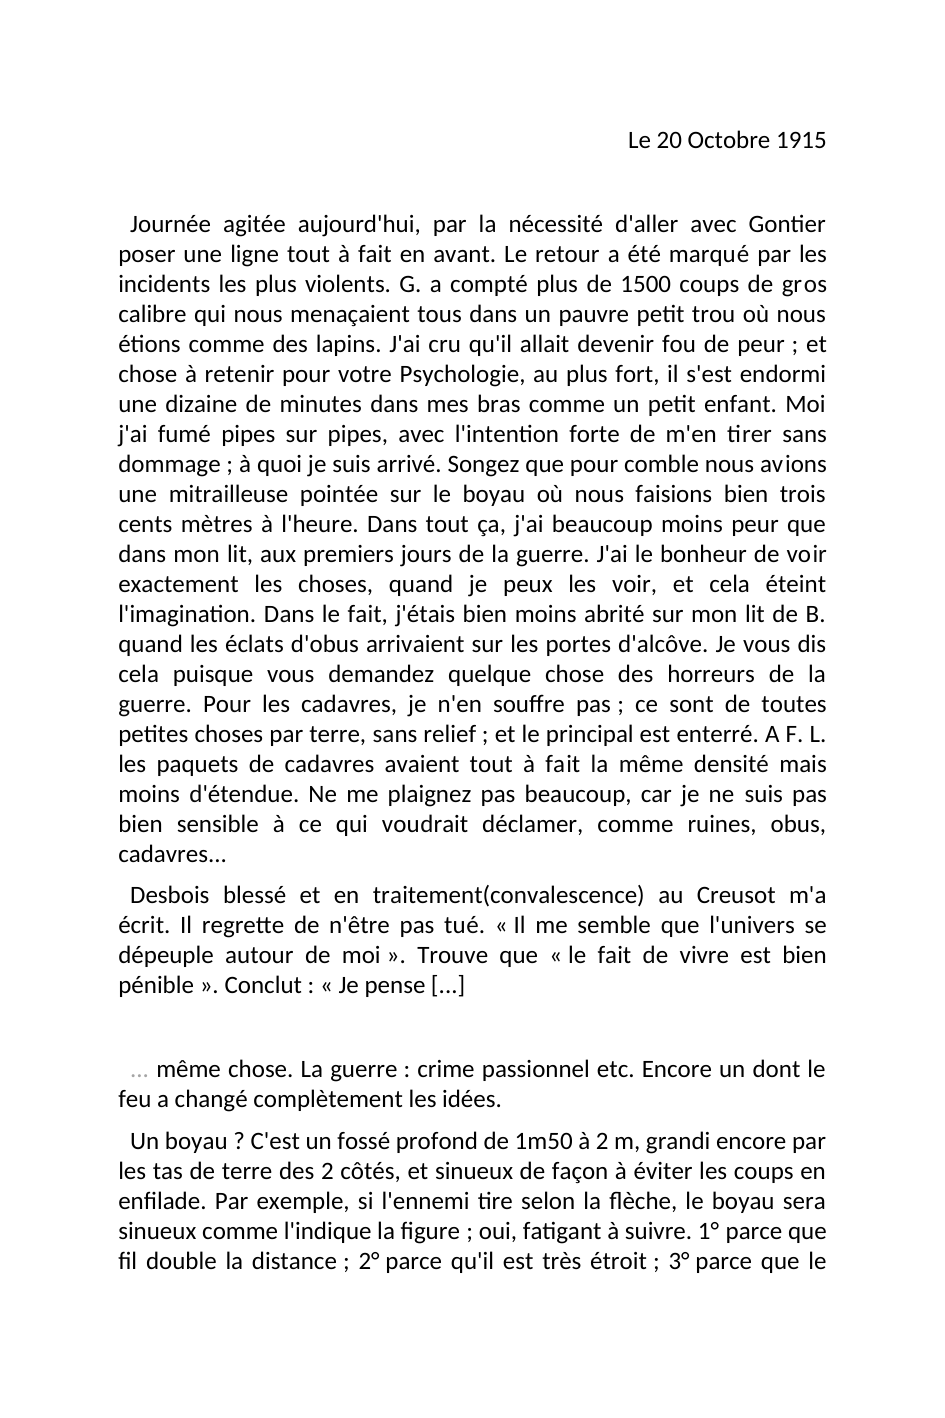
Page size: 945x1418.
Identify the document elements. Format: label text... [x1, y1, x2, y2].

text Journée agitée aujourd'hui, par la nécessité d'aller avec Gontier poser une ligne tout à fait en avant. Le retour a été marqué par les incidents les plus violents. G. a compté plus de 1500 coups de gros calibre qui nous menaçaient tous dans un pauvre petit trou où nous étions comme des lapins. J'ai cru qu'il allait devenir fou de peur ; et chose à rete­nir pour votre Psychologie, au plus fort, il s'est endormi une dizaine de minutes dans mes bras comme un petit enfant. Moi j'ai fumé pipes sur pipes, avec l'intention forte de m'en tirer sans dommage ; à quoi je suis arrivé. Songez que pour comble nous avions une mitrailleuse pointée sur le boyau où nous faisions bien trois cents mètres à l'heure. Dans tout ça, j'ai beaucoup moins peur que dans mon lit, aux premiers jours de la guerre. J'ai le bonheur de voir exactement les choses, quand je peux les voir, et cela éteint l'imagination. Dans le fait, j'étais bien moins abrité sur mon lit de B. quand les éclats d'obus arrivaient sur les portes d'alcôve. Je vous dis cela puisque vous demandez quelque chose des horreurs de la guerre. Pour les cadavres, je n'en souffre pas ; ce sont de toutes petites choses par terre, sans relief ; et le principal est enterré. A F. L. les paquets de cadavres avaient tout à fait la même densité mais moins d'étendue. Ne me plaignez pas beaucoup, car je ne suis pas bien sensible à ce qui voudrait déclamer, comme ruines, obus, cadavres... [118, 213, 827, 868]
text ... même chose. La guerre : crime passionnel etc. Encore un dont le feu a changé complètement les idées. [118, 1059, 827, 1114]
text Le 20 Octobre 1915 [118, 130, 827, 155]
text Desbois blessé et en traitement(convalescence) au Creusot m'a écrit. Il regrette de n'être pas tué. « Il me semble que l'univers se dépeuple autour de moi ». Trouve que « le fait de vivre est bien pénible ». Conclut : « Je pense [...] [118, 885, 827, 1000]
text Un boyau ? C'est un fossé profond de 1m50 à 2 m, grandi encore par les tas de terre des 2 côtés, et sinueux de façon à éviter les coups en enfilade. Par exemple, si l'ennemi tire selon la flèche, le boyau sera sinueux comme l'indique la figure ; oui, fatigant à suivre. 1° parce que fil double la distance ; 2° parce qu'il est très étroit ; 3° parce que le [118, 1131, 827, 1276]
